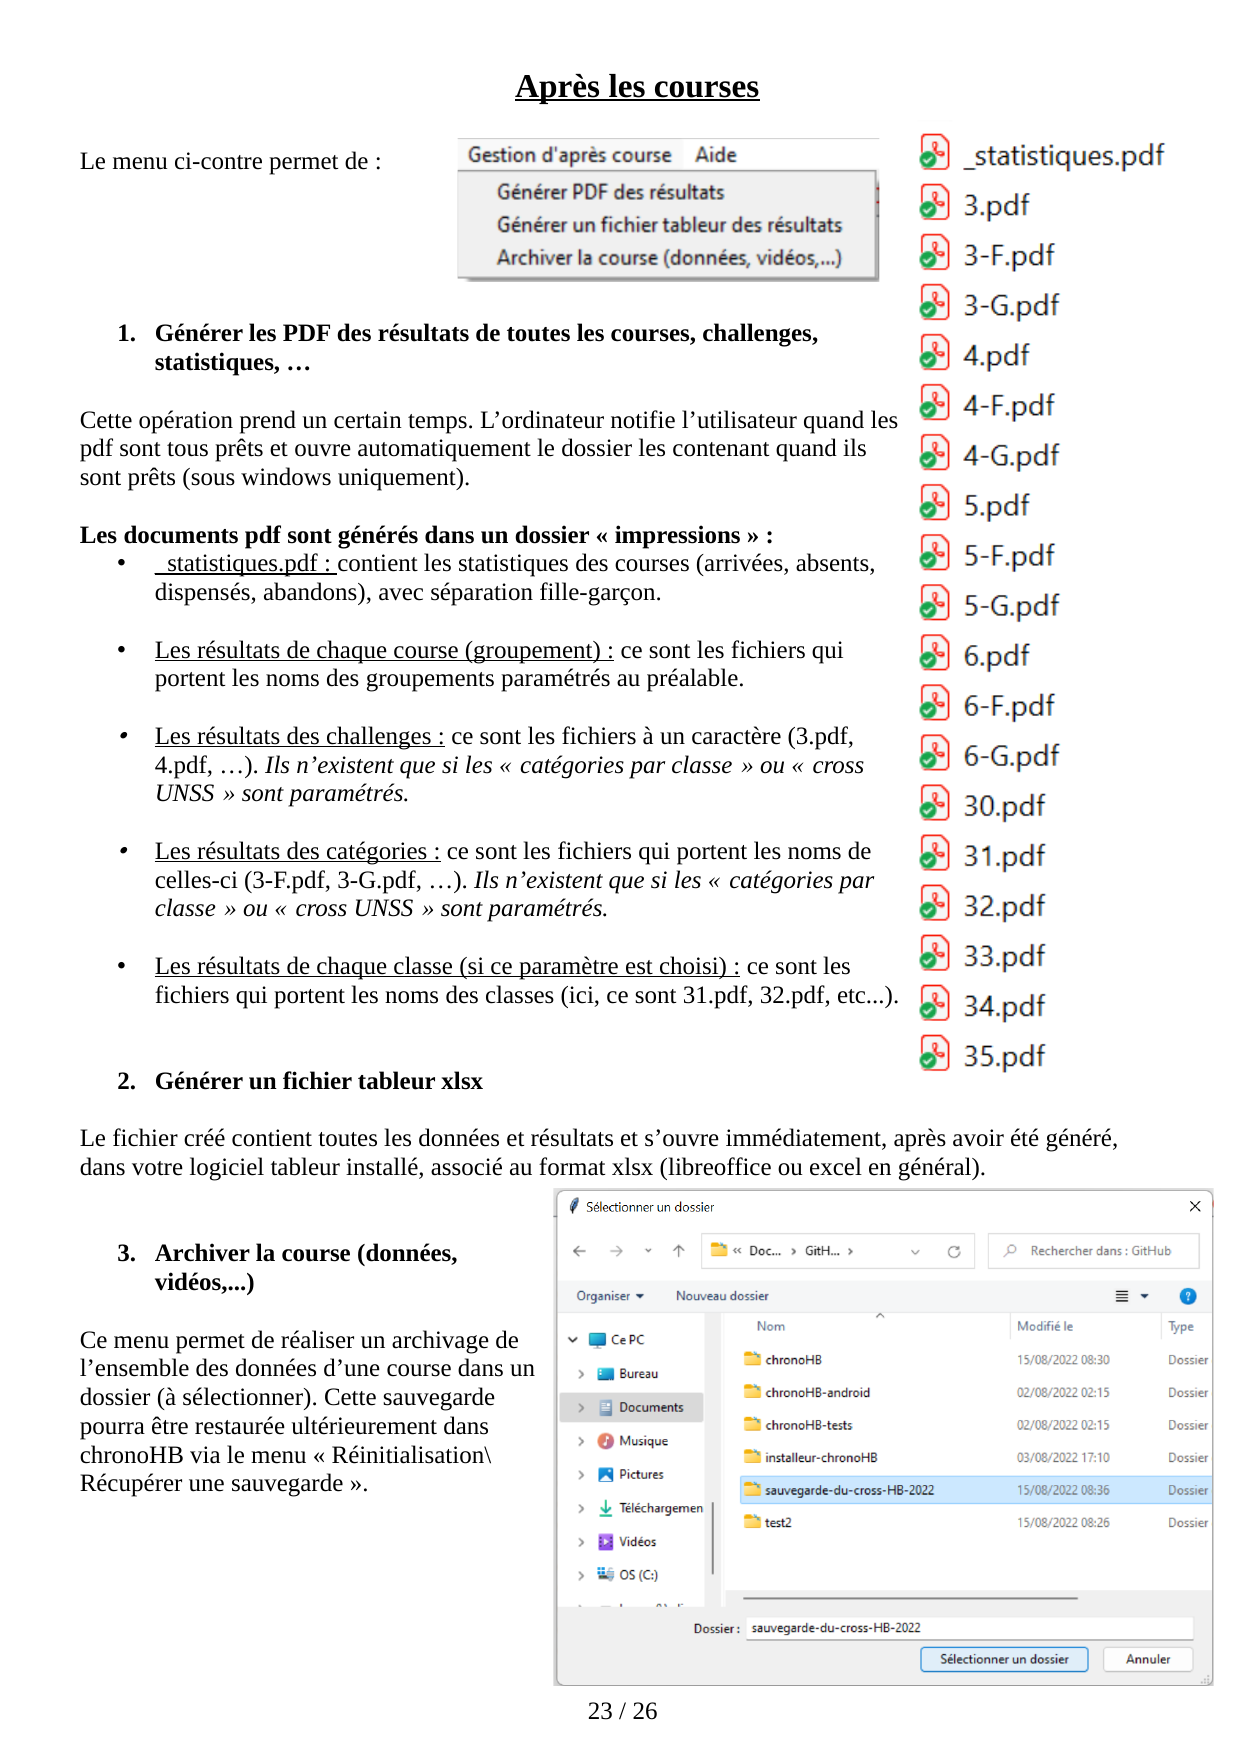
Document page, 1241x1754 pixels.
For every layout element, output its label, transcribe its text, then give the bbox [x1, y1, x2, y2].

text Le menu ci-contre permet de : [79, 146, 457, 175]
list Les résultats des challenges : ce sont les fichiers à un caractère (3.pdf, 4.pdf, …). Ils n’existent que si les « catégories par classe » ou « cross UNSS » sont paramétrés. [117, 721, 901, 807]
list Les résultats de chaque course (groupement) : ce sont les fichiers qui portent les noms des groupements paramétrés au préalable. [117, 635, 901, 692]
subtitle Archiver la course (données, vidéos,...) [117, 1238, 553, 1296]
text Cette opération prend un certain temps. L’ordinateur notifie l’utilisateur quand les pdf sont tous prêts et ouvre automatiquement le dossier les contenant quand ils sont prêts (sous windows uniquement). [79, 405, 901, 491]
list Les résultats des catégories : ce sont les fichiers qui portent les noms de celles-ci (3-F.pdf, 3-G.pdf, …). Ils n’existent que si les « catégories par classe » ou « cross UNSS » sont paramétrés. [117, 836, 901, 922]
subtitle Après les courses [109, 66, 1165, 105]
subtitle Générer un fichier tableur xlsx [117, 1066, 1165, 1095]
text [880, 146, 901, 175]
subtitle Générer les PDF des résultats de toutes les courses, challenges, statistiques, … [117, 318, 901, 376]
picture [901, 120, 1174, 1082]
text Ce menu permet de réaliser un archivage de l’ensemble des données d’une course dans un dossier (à sélectionner). Cette sauvegarde pourra être restaurée ultérieurement dans chronoHB via le menu « Réinitialisation\Récupérer une sauvegarde ». [79, 1325, 553, 1497]
text Les documents pdf sont générés dans un dossier « impressions » : [79, 520, 901, 548]
picture [553, 1188, 1214, 1686]
list Les résultats de chaque classe (si ce paramètre est choisi) : ce sont les fichiers qui portent les noms des classes (ici, ce sont 31.pdf, 32.pdf, etc...). [117, 951, 901, 1008]
list _statistiques.pdf : contient les statistiques des courses (arrivées, absents, dispensés, abandons), avec séparation fille-garçon. [117, 548, 901, 606]
text Le fichier créé contient toutes les données et résultats et s’ouvre immédiatement, après avoir été généré, dans votre logiciel tableur installé, associé au format xlsx (libreoffice ou excel en général). [79, 1123, 1165, 1181]
picture [457, 138, 880, 282]
